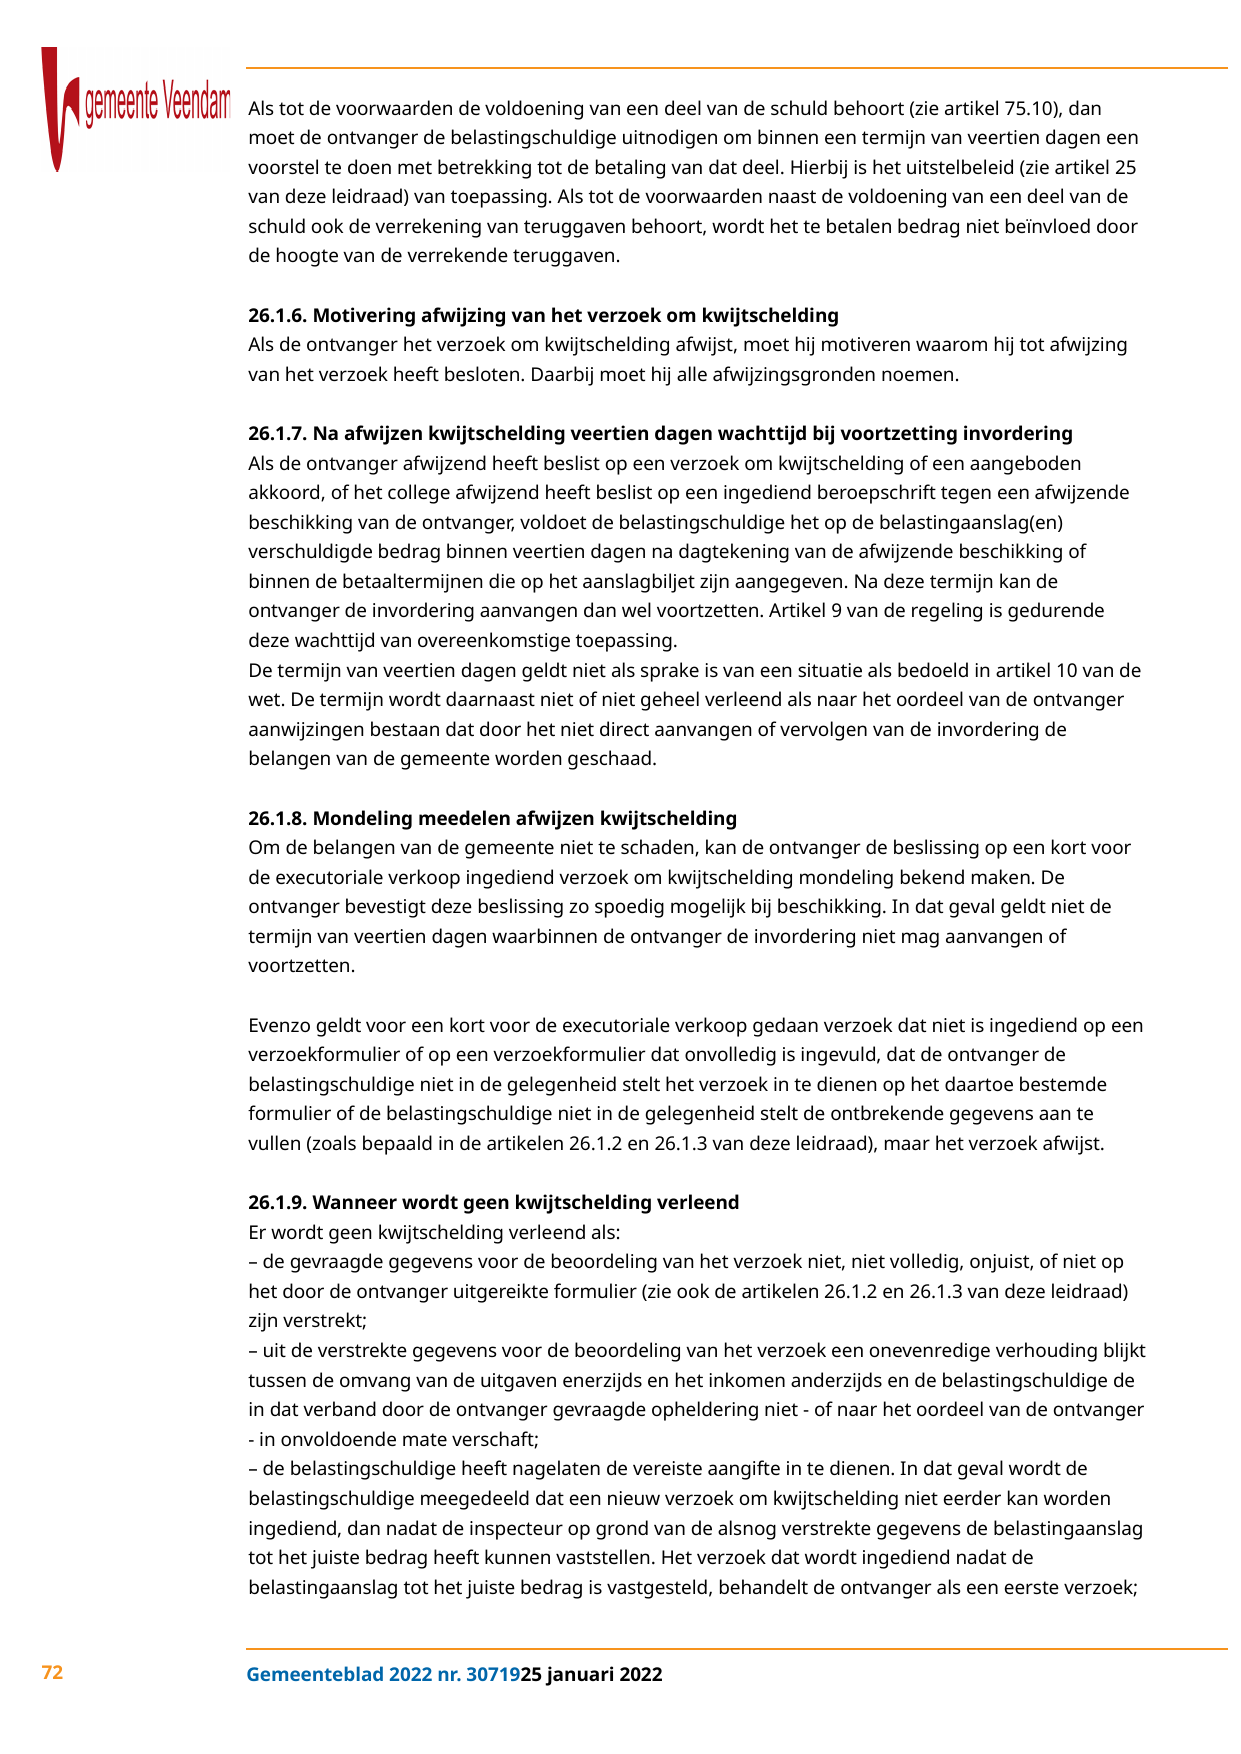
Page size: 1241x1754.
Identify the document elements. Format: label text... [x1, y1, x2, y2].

text Er wordt geen kwijtschelding verleend als: [248, 1219, 1152, 1245]
text 26.1.6. Motivering afwijzing van het verzoek om kwijtschelding [248, 302, 1152, 328]
picture [41, 47, 231, 172]
text 26.1.7. Na afwijzen kwijtschelding veertien dagen wachttijd bij voortzetting invordering [248, 420, 1152, 446]
text Als de ontvanger afwijzend heeft beslist op een verzoek om kwijtschelding of een aangeboden akkoord, of het college afwijzend heeft beslist op een ingediend beroepschrift tegen een afwijzende beschikking van de ontvanger, voldoet de belastingschuldige het op de belastingaanslag(en) verschuldigde bedrag binnen veertien dagen na dagtekening van de afwijzende beschikking of binnen de betaaltermijnen die op het aanslagbiljet zijn aangegeven. Na deze termijn kan de ontvanger de invordering aanvangen dan wel voortzetten. Artikel 9 van de regeling is gedurende deze wachttijd van overeenkomstige toepassing. [248, 450, 1152, 653]
text 26.1.9. Wanneer wordt geen kwijtschelding verleend [248, 1189, 1152, 1215]
text Evenzo geldt voor een kort voor de executoriale verkoop gedaan verzoek dat niet is ingediend op een verzoekformulier of op een verzoekformulier dat onvolledig is ingevuld, dat de ontvanger de belastingschuldige niet in de gelegenheid stelt het verzoek in te dienen op het daartoe bestemde formulier of de belastingschuldige niet in de gelegenheid stelt de ontbrekende gegevens aan te vullen (zoals bepaald in de artikelen 26.1.2 en 26.1.3 van deze leidraad), maar het verzoek afwijst. [248, 1012, 1152, 1156]
text Om de belangen van de gemeente niet te schaden, kan de ontvanger de beslissing op een kort voor de executoriale verkoop ingediend verzoek om kwijtschelding mondeling bekend maken. De ontvanger bevestigt deze beslissing zo spoedig mogelijk bij beschikking. In dat geval geldt niet de termijn van veertien dagen waarbinnen de ontvanger de invordering niet mag aanvangen of voortzetten. [248, 834, 1152, 978]
text Als de ontvanger het verzoek om kwijtschelding afwijst, moet hij motiveren waarom hij tot afwijzing van het verzoek heeft besloten. Daarbij moet hij alle afwijzingsgronden noemen. [248, 331, 1152, 387]
text Als tot de voorwaarden de voldoening van een deel van de schuld behoort (zie artikel 75.10), dan moet de ontvanger de belastingschuldige uitnodigen om binnen een termijn van veertien dagen een voorstel te doen met betrekking tot de betaling van dat deel. Hierbij is het uitstelbeleid (zie artikel 25 van deze leidraad) van toepassing. Als tot de voorwaarden naast de voldoening van een deel van de schuld ook de verrekening van teruggaven behoort, wordt het te betalen bedrag niet beïnvloed door de hoogte van de verrekende teruggaven. [248, 95, 1152, 268]
text De termijn van veertien dagen geldt niet als sprake is van een situatie als bedoeld in artikel 10 van de wet. De termijn wordt daarnaast niet of niet geheel verleend als naar het oordeel van de ontvanger aanwijzingen bestaan dat door het niet direct aanvangen of vervolgen van de invordering de belangen van de gemeente worden geschaad. [248, 657, 1152, 771]
text – de belastingschuldige heeft nagelaten de vereiste aangifte in te dienen. In dat geval wordt de belastingschuldige meegedeeld dat een nieuw verzoek om kwijtschelding niet eerder kan worden ingediend, dan nadat de inspecteur op grond van de alsnog verstrekte gegevens de belastingaanslag tot het juiste bedrag heeft kunnen vaststellen. Het verzoek dat wordt ingediend nadat de belastingaanslag tot het juiste bedrag is vastgesteld, behandelt de ontvanger als een eerste verzoek; [248, 1456, 1152, 1600]
text – uit de verstrekte gegevens voor de beoordeling van het verzoek een onevenredige verhouding blijkt tussen de omvang van de uitgaven enerzijds en het inkomen anderzijds en de belastingschuldige de in dat verband door de ontvanger gevraagde opheldering niet - of naar het oordeel van de ontvanger - in onvoldoende mate verschaft; [248, 1337, 1152, 1452]
text 26.1.8. Mondeling meedelen afwijzen kwijtschelding [248, 805, 1152, 831]
text – de gevraagde gegevens voor de beoordeling van het verzoek niet, niet volledig, onjuist, of niet op het door de ontvanger uitgereikte formulier (zie ook de artikelen 26.1.2 en 26.1.3 van deze leidraad) zijn verstrekt; [248, 1248, 1152, 1333]
